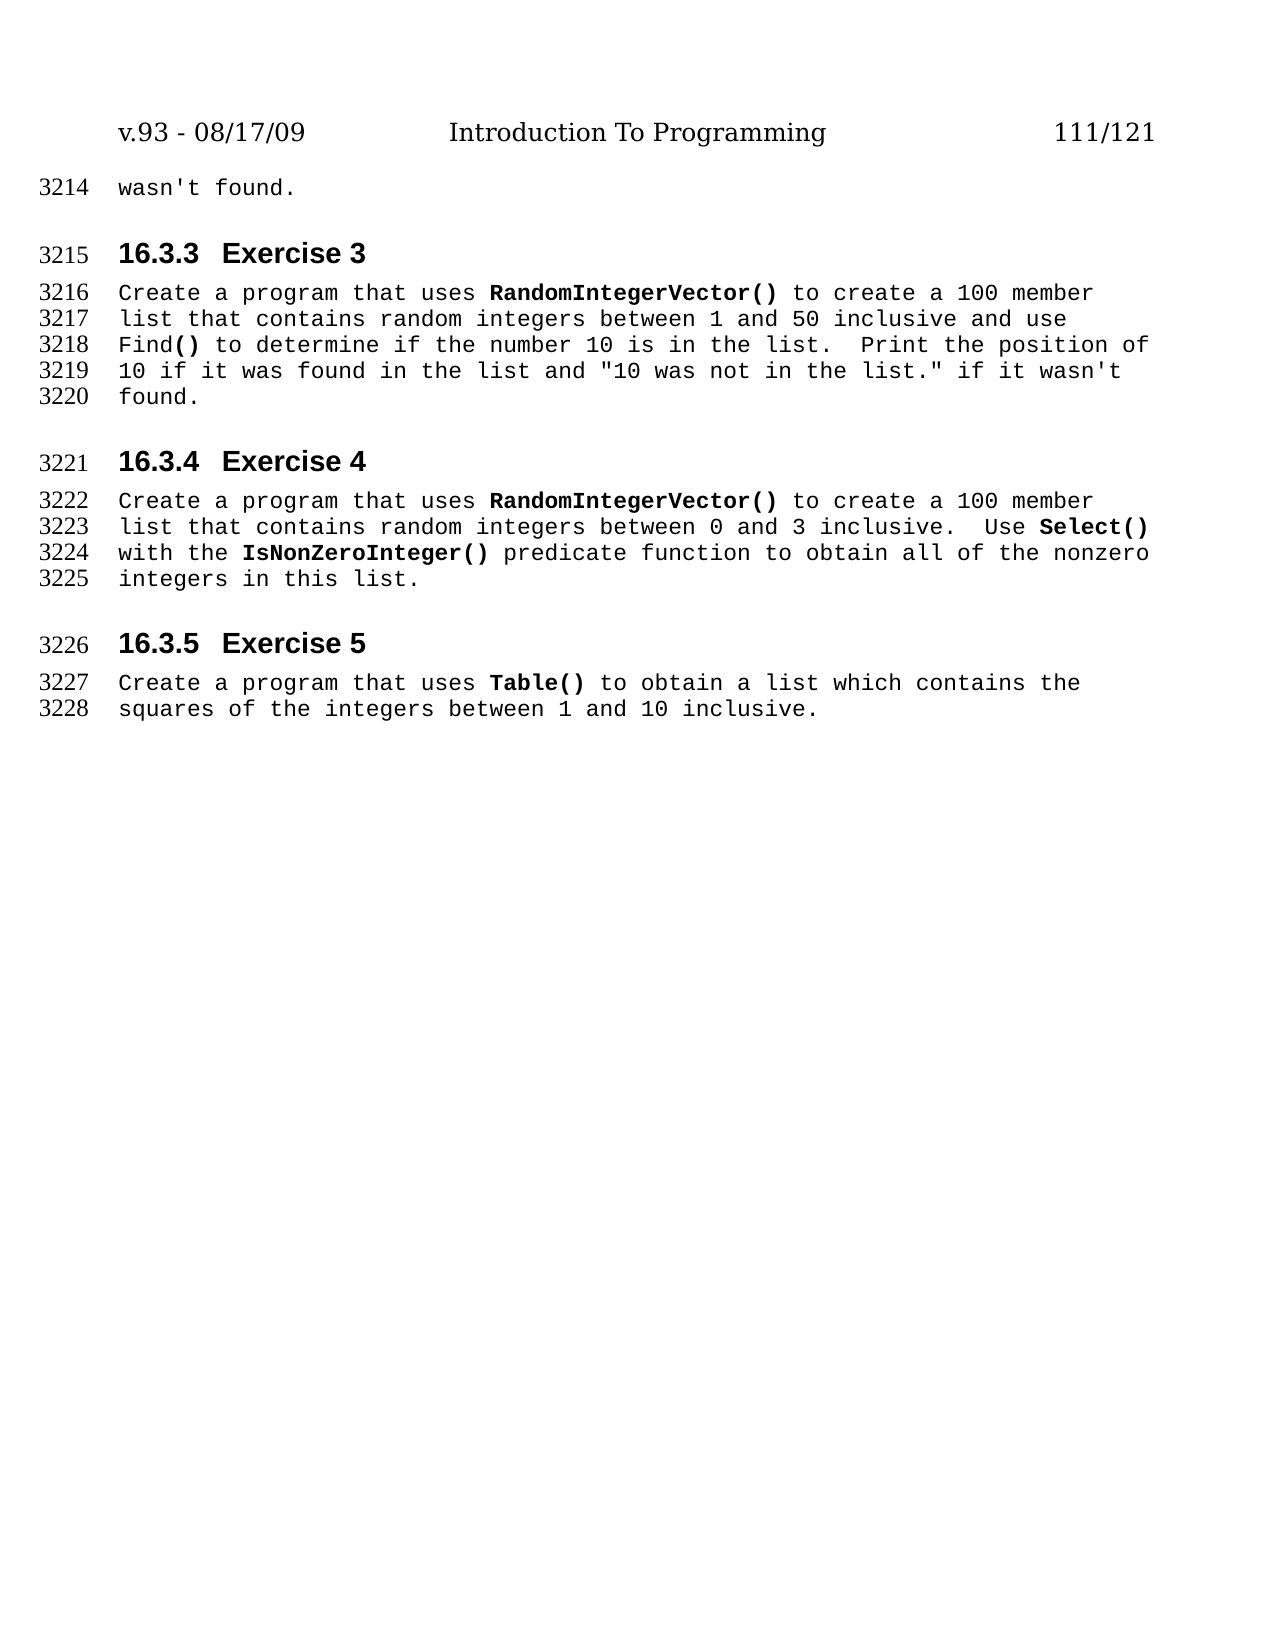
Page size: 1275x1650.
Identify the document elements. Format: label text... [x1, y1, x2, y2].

text Create a program that uses RandomIntegerVector() to create a 100 member list that contains random integers between 0 and 3 inclusive. Use Select() with the IsNonZeroInteger() predicate function to obtain all of the nonzero integers in this list. [118, 489, 1157, 593]
text wasn't found. [118, 177, 1157, 203]
subtitle Exercise 4 [118, 444, 1157, 477]
text Create a program that uses RandomIntegerVector() to create a 100 member list that contains random integers between 1 and 50 inclusive and use Find() to determine if the number 10 is in the list. Print the position of 10 if it was found in the list and "10 was not in the list." if it wasn't found. [118, 281, 1157, 411]
subtitle Exercise 5 [118, 626, 1157, 660]
subtitle Exercise 3 [118, 236, 1157, 269]
text Create a program that uses Table() to obtain a list which contains the squares of the integers between 1 and 10 inclusive. [118, 672, 1157, 724]
